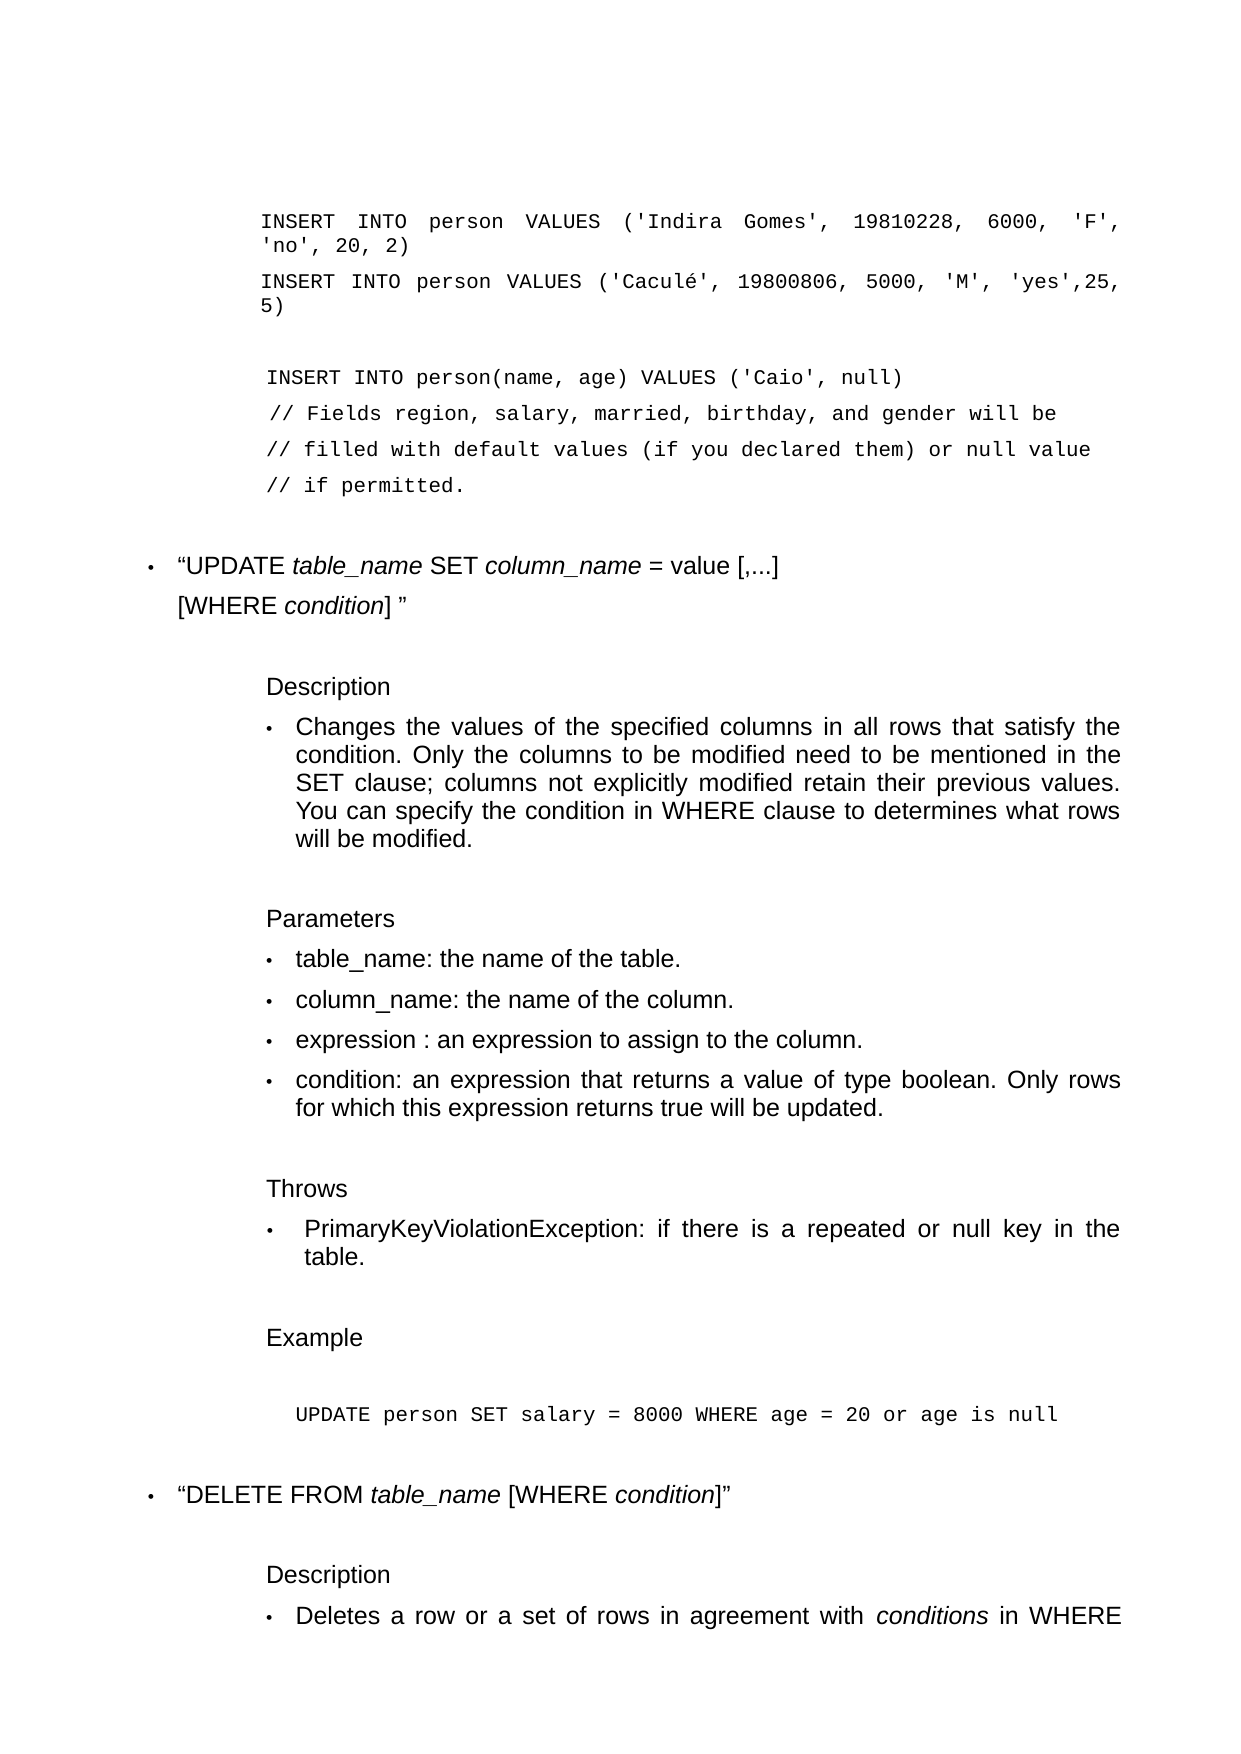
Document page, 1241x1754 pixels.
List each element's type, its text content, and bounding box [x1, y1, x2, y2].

list table_name: the name of the table. [266, 945, 1122, 973]
list INSERT INTO person VALUES ('Caculé', 19800806, 5000, 'M', 'yes',25, 5) [231, 271, 1122, 318]
list // Fields region, salary, married, birthday, and gender will be [177, 403, 1122, 427]
list “DELETE FROM table_name [WHERE condition]” [148, 1481, 1122, 1508]
list Parameters [236, 905, 1122, 933]
list INSERT INTO person VALUES ('Indira Gomes', 19810228, 6000, 'F', 'no', 20, 2) [231, 212, 1122, 259]
list Description [236, 1561, 1122, 1589]
list // if permitted. [236, 475, 1122, 499]
text Throws [118, 1175, 1122, 1203]
list [WHERE condition] ” [148, 592, 1122, 620]
list column_name: the name of the column. [266, 986, 1122, 1013]
list Deletes a row or a set of rows in agreement with conditions in WHERE [266, 1602, 1122, 1629]
list UPDATE person SET salary = 8000 WHERE age = 20 or age is null [266, 1404, 1122, 1428]
list Example [236, 1324, 1122, 1352]
list // filled with default values (if you declared them) or null value [236, 439, 1122, 463]
list “UPDATE table_name SET column_name = value [,...] [148, 551, 1122, 579]
list Changes the values of the specified columns in all rows that satisfy the condition. Only the columns to be modified need to be mentioned in the SET clause; columns not explicitly modified retain their previous values. You can specify the condition in WHERE clause to determines what rows will be modified. [266, 713, 1122, 852]
list Description [236, 672, 1122, 700]
list condition: an expression that returns a value of type boolean. Only rows for which this expression returns true will be updated. [266, 1066, 1122, 1122]
list PrimaryKeyViolationException: if there is a repeated or null key in the table. [267, 1215, 1122, 1271]
list INSERT INTO person(name, age) VALUES ('Caio', null) [236, 367, 1122, 391]
list expression : an expression to assign to the column. [266, 1026, 1122, 1054]
